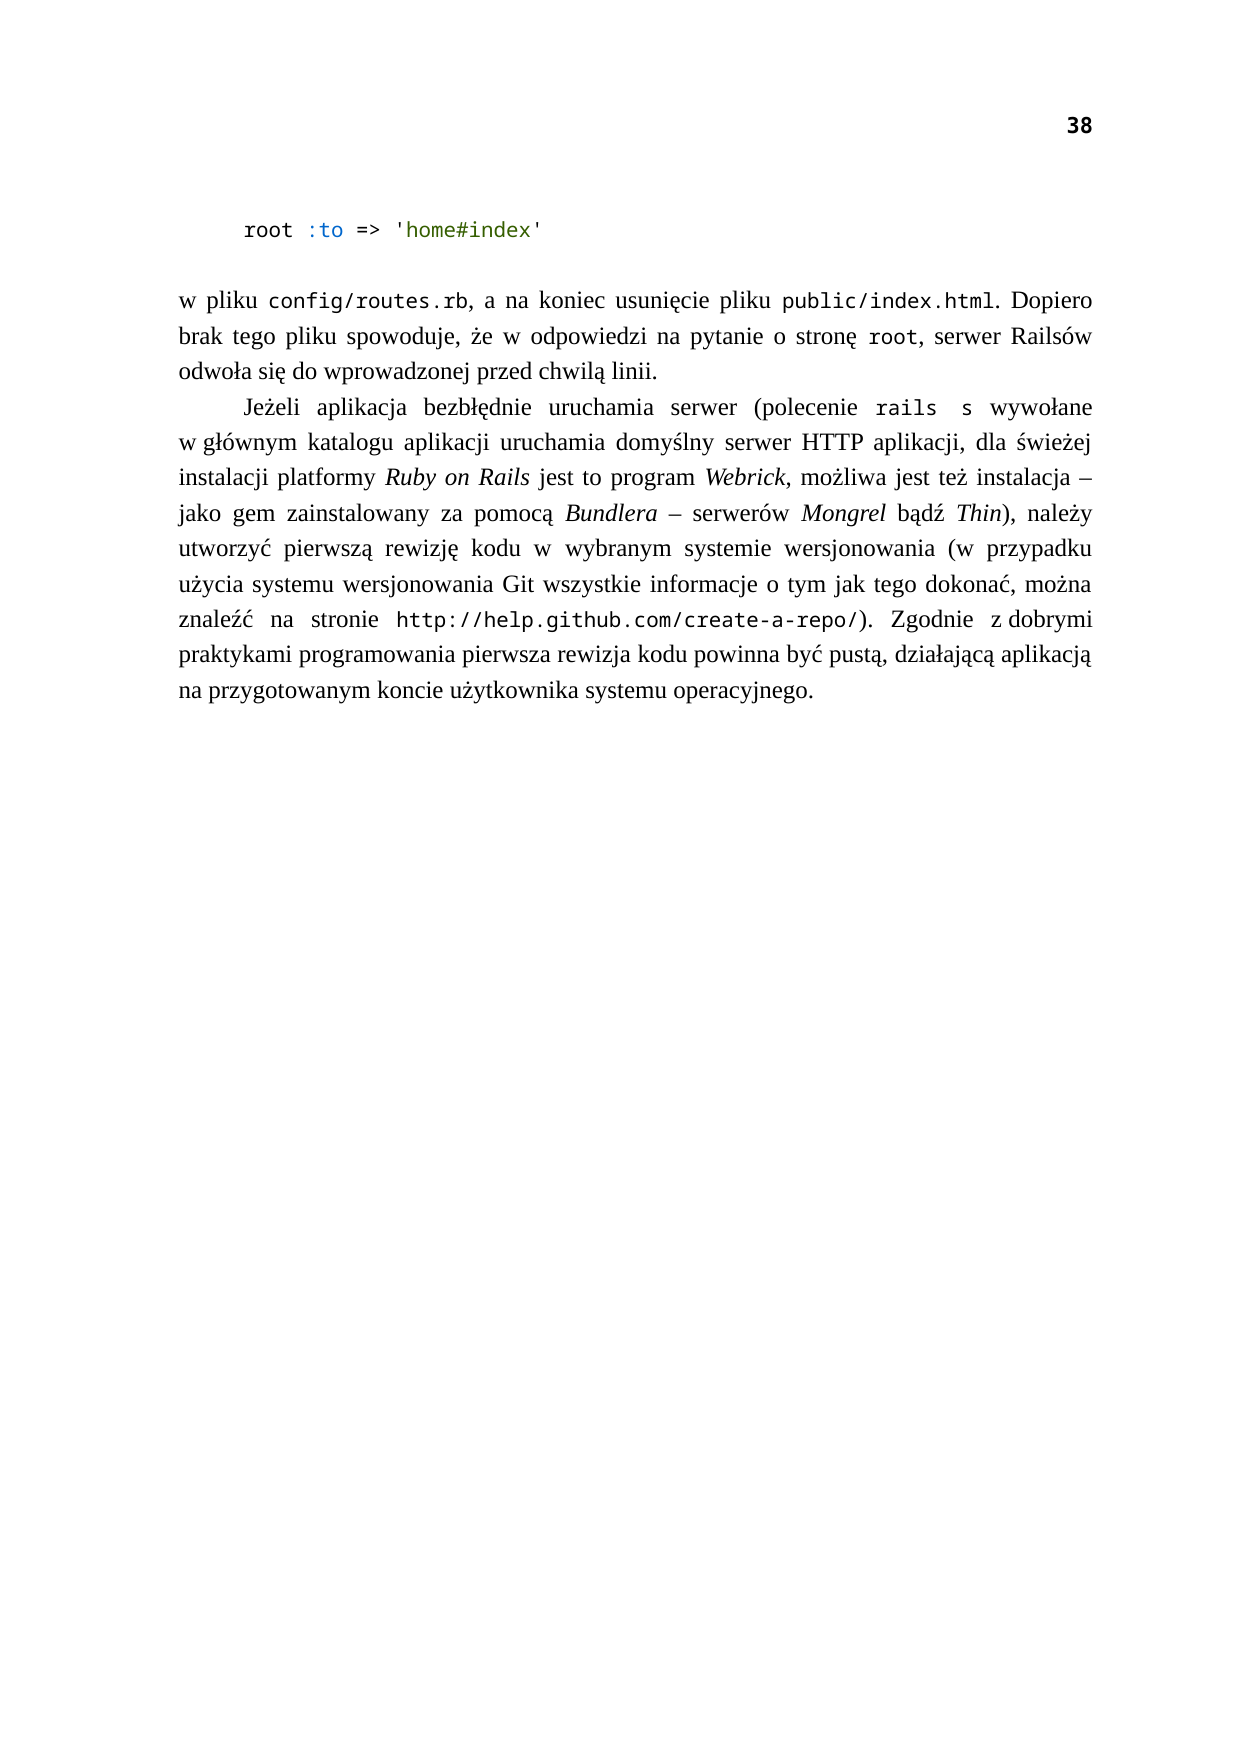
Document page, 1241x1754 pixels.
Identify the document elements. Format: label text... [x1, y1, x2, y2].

text w pliku config/routes.rb, a na koniec usunięcie pliku public/index.html. Dopiero brak tego pliku spowoduje, że w odpowiedzi na pytanie o stronę root, serwer Railsów odwoła się do wprowadzonej przed chwilą linii. [178, 280, 1093, 387]
text Jeżeli aplikacja bezbłędnie uruchamia serwer (polecenie rails s wywołane w głównym katalogu aplikacji uruchamia domyślny serwer HTTP aplikacji, dla świeżej instalacji platformy Ruby on Rails jest to program Webrick, możliwa jest też instalacja – jako gem zainstalowany za pomocą Bundlera – serwerów Mongrel bądź Thin), należy utworzyć pierwszą rewizję kodu w wybranym systemie wersjonowania (w przypadku użycia systemu wersjonowania Git wszystkie informacje o tym jak tego dokonać, można znaleźć na stronie http://help.github.com/create-a-repo/). Zgodnie z dobrymi praktykami programowania pierwsza rewizja kodu powinna być pustą, działającą aplikacją na przygotowanym koncie użytkownika systemu operacyjnego. [178, 387, 1093, 705]
text root :to => 'home#index' [178, 209, 1093, 245]
